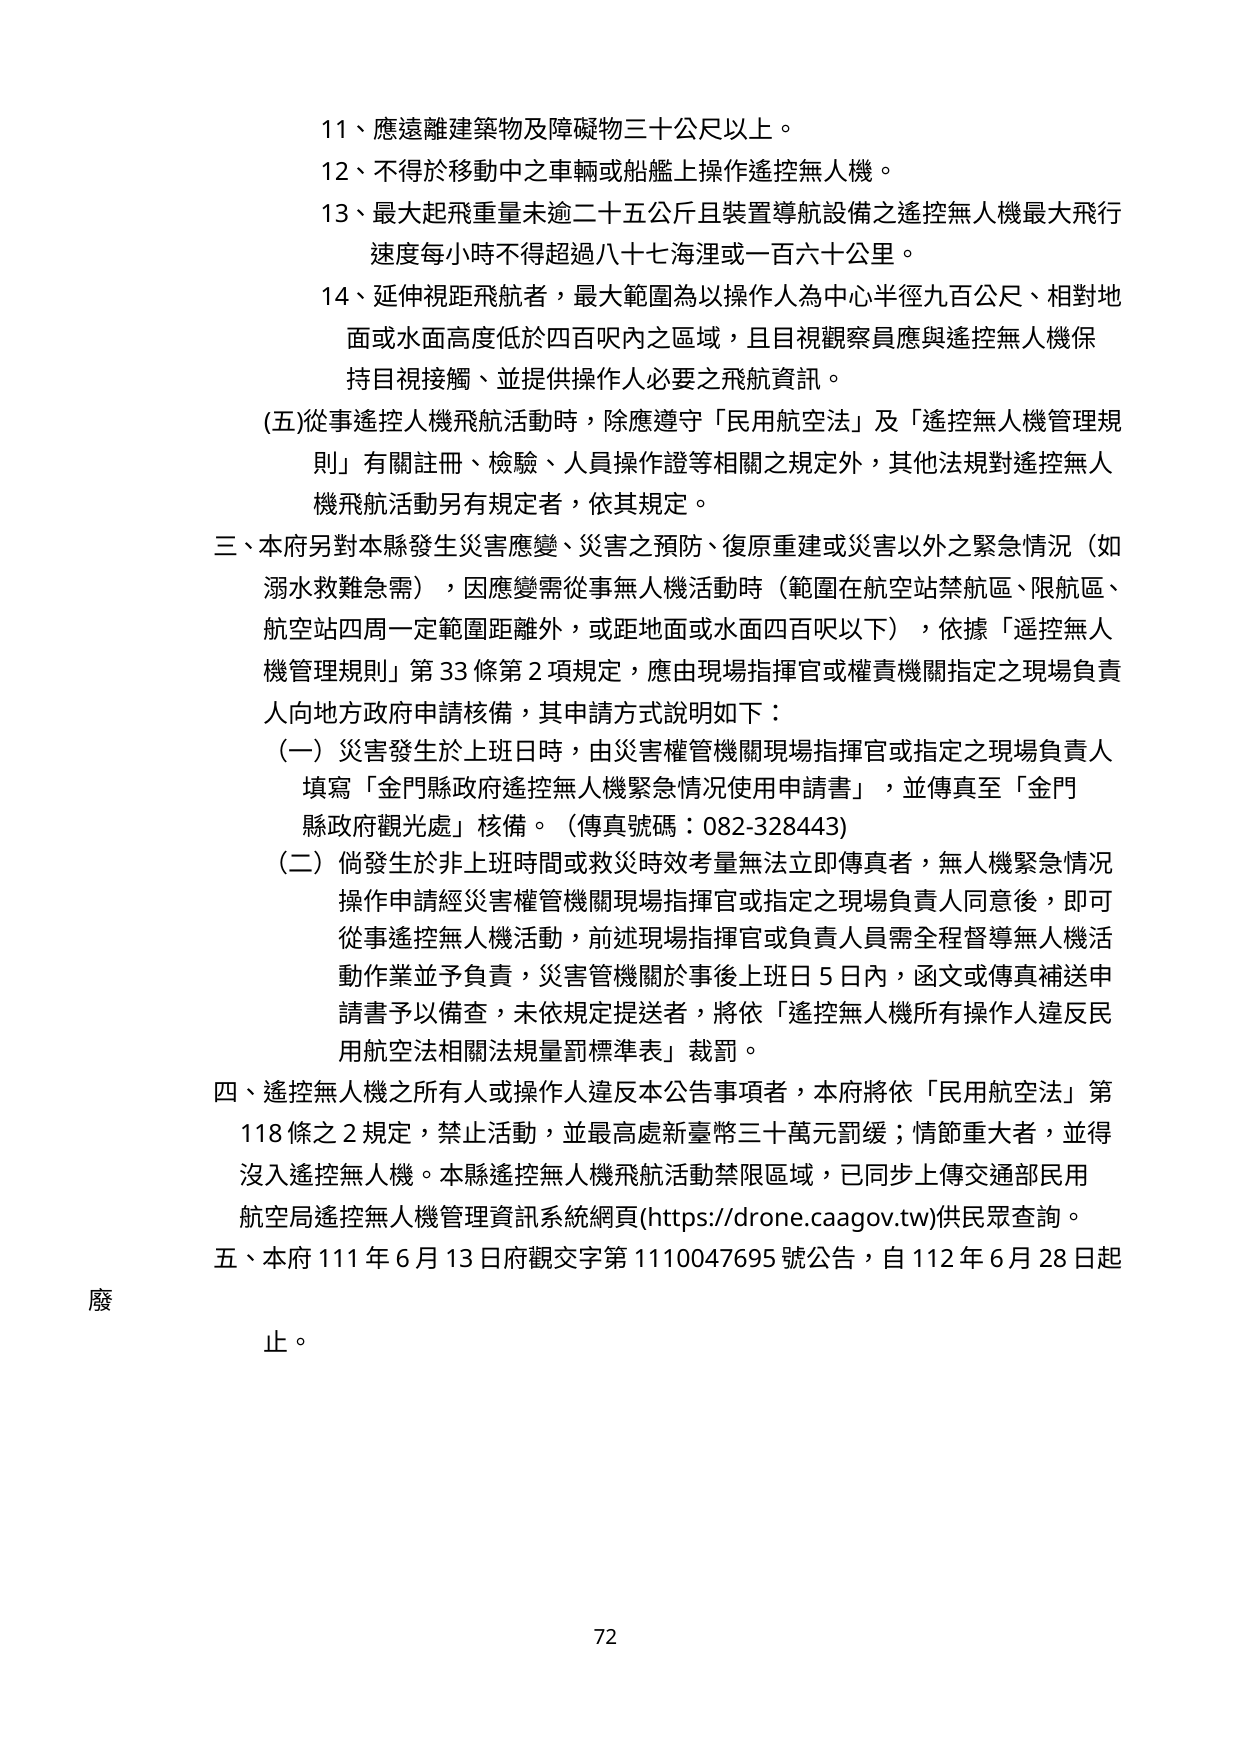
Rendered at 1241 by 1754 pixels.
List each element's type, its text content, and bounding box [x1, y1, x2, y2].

text 五、本府111年6月13日府觀交字第1110047695號公告，自112年6月28日起廢 [89, 1234, 1122, 1318]
text 人向地方政府申請核備，其申請方式說明如下： [89, 689, 1122, 730]
text 12、不得於移動中之車輛或船艦上操作遙控無人機。 [89, 147, 1122, 189]
text 請書予以備查，未依規定提送者，將依「遙控無人機所有操作人違反民 [89, 993, 1122, 1030]
text 填寫「金門縣政府遙控無人機緊急情况使用申請書」，並傳真至「金門 [89, 768, 1122, 805]
text 溺水救難急需），因應變需從事無人機活動時（範圍在航空站禁航區、限航區、 [89, 564, 1122, 605]
text 動作業並予負責，災害管機關於事後上班日5日內，函文或傳真補送申 [89, 955, 1122, 993]
text 11、應遠離建築物及障礙物三十公尺以上。 [89, 105, 1122, 147]
text （一）災害發生於上班日時，由災害權管機關現場指揮官或指定之現場負責人 [89, 730, 1122, 768]
text 13、最大起飛重量未逾二十五公斤且裝置導航設備之遙控無人機最大飛行 [89, 189, 1122, 230]
text 面或水面高度低於四百呎內之區域，且目視觀察員應與遙控無人機保 [89, 314, 1122, 355]
text 從事遙控無人機活動，前述現場指揮官或負責人員需全程督導無人機活 [89, 918, 1122, 955]
text 航空局遙控無人機管理資訊系統網頁(https://drone.caagov.tw)供民眾查詢。 [89, 1193, 1122, 1234]
text 118條之2規定，禁止活動，並最高處新臺幣三十萬元罰缓；情節重大者，並得 [89, 1109, 1122, 1151]
text 則」有關註冊、檢驗、人員操作證等相關之規定外，其他法規對遙控無人 [89, 439, 1122, 480]
text 14、延伸視距飛航者，最大範圍為以操作人為中心半徑九百公尺、相對地 [89, 272, 1122, 314]
text 三、本府另對本縣發生災害應變、災害之預防、復原重建或災害以外之緊急情況（如 [89, 522, 1122, 564]
text 四、遙控無人機之所有人或操作人違反本公告事項者，本府將依「民用航空法」第 [89, 1068, 1122, 1109]
text 機管理規則」第33條第2項規定，應由現場指揮官或權責機關指定之現場負責 [89, 647, 1122, 689]
text 航空站四周一定範圍距離外，或距地面或水面四百呎以下），依據「遥控無人 [89, 605, 1122, 647]
text 止。 [89, 1318, 1122, 1359]
text (五)從事遙控人機飛航活動時，除應遵守「民用航空法」及「遙控無人機管理規 [89, 397, 1122, 439]
text 沒入遙控無人機。本縣遙控無人機飛航活動禁限區域，已同步上傳交通部民用 [89, 1151, 1122, 1193]
text 操作申請經災害權管機關現場指揮官或指定之現場負責人同意後，即可 [89, 880, 1122, 918]
text 速度每小時不得超過八十七海浬或一百六十公里。 [89, 230, 1122, 272]
text 用航空法相關法規量罰標準表」裁罰。 [89, 1030, 1122, 1068]
text （二）倘發生於非上班時間或救災時效考量無法立即傳真者，無人機緊急情况 [89, 843, 1122, 880]
text 機飛航活動另有規定者，依其規定。 [89, 480, 1122, 522]
text 持目視接觸、並提供操作人必要之飛航資訊。 [89, 355, 1122, 397]
text 縣政府觀光處」核備。（傳真號碼：082-328443) [89, 805, 1122, 843]
